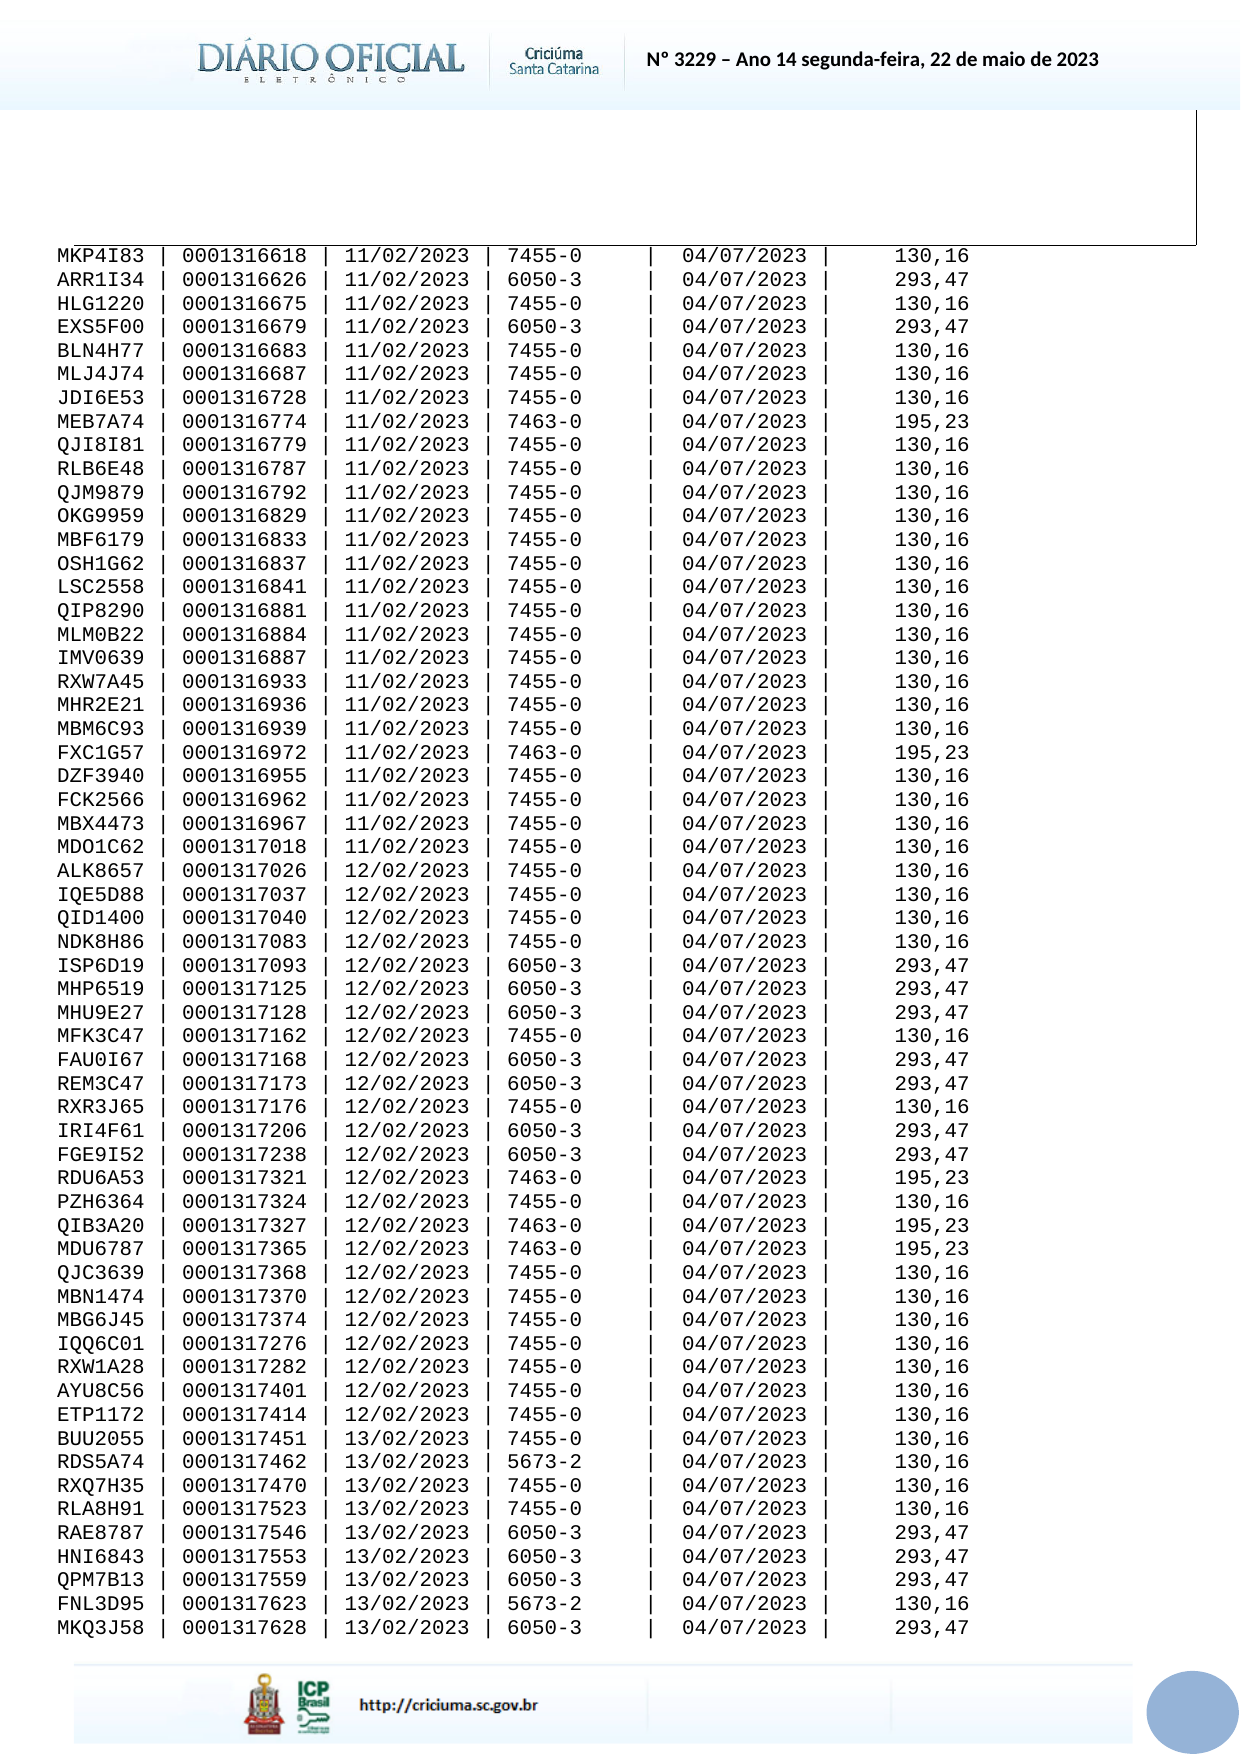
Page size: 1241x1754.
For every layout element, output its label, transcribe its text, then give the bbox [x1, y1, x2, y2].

text IRI4F61 | 0001317206 | 12/02/2023 | 6050-3 | 04/07/2023 | 293,47 [44, 1120, 1196, 1144]
text QIP8290 | 0001316881 | 11/02/2023 | 7455-0 | 04/07/2023 | 130,16 [44, 600, 1196, 623]
text MDU6787 | 0001317365 | 12/02/2023 | 7463-0 | 04/07/2023 | 195,23 [44, 1238, 1196, 1262]
text NDK8H86 | 0001317083 | 12/02/2023 | 7455-0 | 04/07/2023 | 130,16 [44, 931, 1196, 954]
text FXC1G57 | 0001316972 | 11/02/2023 | 7463-0 | 04/07/2023 | 195,23 [44, 742, 1196, 765]
text MBF6179 | 0001316833 | 11/02/2023 | 7455-0 | 04/07/2023 | 130,16 [44, 529, 1196, 553]
text FCK2566 | 0001316962 | 11/02/2023 | 7455-0 | 04/07/2023 | 130,16 [44, 789, 1196, 813]
text IMV0639 | 0001316887 | 11/02/2023 | 7455-0 | 04/07/2023 | 130,16 [44, 647, 1196, 671]
text HNI6843 | 0001317553 | 13/02/2023 | 6050-3 | 04/07/2023 | 293,47 [44, 1546, 1196, 1569]
text IQE5D88 | 0001317037 | 12/02/2023 | 7455-0 | 04/07/2023 | 130,16 [44, 884, 1196, 907]
text MHU9E27 | 0001317128 | 12/02/2023 | 6050-3 | 04/07/2023 | 293,47 [44, 1002, 1196, 1026]
text EXS5F00 | 0001316679 | 11/02/2023 | 6050-3 | 04/07/2023 | 293,47 [44, 316, 1196, 340]
text BUU2055 | 0001317451 | 13/02/2023 | 7455-0 | 04/07/2023 | 130,16 [44, 1427, 1196, 1451]
text HLG1220 | 0001316675 | 11/02/2023 | 7455-0 | 04/07/2023 | 130,16 [44, 292, 1196, 316]
text LSC2558 | 0001316841 | 11/02/2023 | 7455-0 | 04/07/2023 | 130,16 [44, 576, 1196, 600]
text JDI6E53 | 0001316728 | 11/02/2023 | 7455-0 | 04/07/2023 | 130,16 [44, 387, 1196, 411]
text AYU8C56 | 0001317401 | 12/02/2023 | 7455-0 | 04/07/2023 | 130,16 [44, 1380, 1196, 1404]
text DZF3940 | 0001316955 | 11/02/2023 | 7455-0 | 04/07/2023 | 130,16 [44, 765, 1196, 789]
text QPM7B13 | 0001317559 | 13/02/2023 | 6050-3 | 04/07/2023 | 293,47 [44, 1569, 1196, 1593]
text QJI8I81 | 0001316779 | 11/02/2023 | 7455-0 | 04/07/2023 | 130,16 [44, 434, 1196, 458]
text MDO1C62 | 0001317018 | 11/02/2023 | 7455-0 | 04/07/2023 | 130,16 [44, 836, 1196, 860]
text MKP4I83 | 0001316618 | 11/02/2023 | 7455-0 | 04/07/2023 | 130,16 [44, 245, 1196, 269]
text ETP1172 | 0001317414 | 12/02/2023 | 7455-0 | 04/07/2023 | 130,16 [44, 1404, 1196, 1427]
text FGE9I52 | 0001317238 | 12/02/2023 | 6050-3 | 04/07/2023 | 293,47 [44, 1144, 1196, 1167]
text RLB6E48 | 0001316787 | 11/02/2023 | 7455-0 | 04/07/2023 | 130,16 [44, 458, 1196, 482]
text ALK8657 | 0001317026 | 12/02/2023 | 7455-0 | 04/07/2023 | 130,16 [44, 860, 1196, 884]
text MLJ4J74 | 0001316687 | 11/02/2023 | 7455-0 | 04/07/2023 | 130,16 [44, 363, 1196, 387]
text REM3C47 | 0001317173 | 12/02/2023 | 6050-3 | 04/07/2023 | 293,47 [44, 1073, 1196, 1096]
text IQQ6C01 | 0001317276 | 12/02/2023 | 7455-0 | 04/07/2023 | 130,16 [44, 1333, 1196, 1357]
text PZH6364 | 0001317324 | 12/02/2023 | 7455-0 | 04/07/2023 | 130,16 [44, 1191, 1196, 1215]
text RXW7A45 | 0001316933 | 11/02/2023 | 7455-0 | 04/07/2023 | 130,16 [44, 671, 1196, 694]
text MHR2E21 | 0001316936 | 11/02/2023 | 7455-0 | 04/07/2023 | 130,16 [44, 694, 1196, 718]
text MLM0B22 | 0001316884 | 11/02/2023 | 7455-0 | 04/07/2023 | 130,16 [44, 623, 1196, 647]
text MEB7A74 | 0001316774 | 11/02/2023 | 7463-0 | 04/07/2023 | 195,23 [44, 411, 1196, 434]
text RLA8H91 | 0001317523 | 13/02/2023 | 7455-0 | 04/07/2023 | 130,16 [44, 1498, 1196, 1522]
text ARR1I34 | 0001316626 | 11/02/2023 | 6050-3 | 04/07/2023 | 293,47 [44, 269, 1196, 292]
text QIB3A20 | 0001317327 | 12/02/2023 | 7463-0 | 04/07/2023 | 195,23 [44, 1215, 1196, 1238]
text MKQ3J58 | 0001317628 | 13/02/2023 | 6050-3 | 04/07/2023 | 293,47 [44, 1617, 1196, 1640]
text OSH1G62 | 0001316837 | 11/02/2023 | 7455-0 | 04/07/2023 | 130,16 [44, 553, 1196, 576]
text RDS5A74 | 0001317462 | 13/02/2023 | 5673-2 | 04/07/2023 | 130,16 [44, 1451, 1196, 1475]
text OKG9959 | 0001316829 | 11/02/2023 | 7455-0 | 04/07/2023 | 130,16 [44, 505, 1196, 529]
text MHP6519 | 0001317125 | 12/02/2023 | 6050-3 | 04/07/2023 | 293,47 [44, 978, 1196, 1002]
text MBX4473 | 0001316967 | 11/02/2023 | 7455-0 | 04/07/2023 | 130,16 [44, 813, 1196, 836]
text FNL3D95 | 0001317623 | 13/02/2023 | 5673-2 | 04/07/2023 | 130,16 [44, 1593, 1196, 1617]
text MBN1474 | 0001317370 | 12/02/2023 | 7455-0 | 04/07/2023 | 130,16 [44, 1286, 1196, 1309]
text FAU0I67 | 0001317168 | 12/02/2023 | 6050-3 | 04/07/2023 | 293,47 [44, 1049, 1196, 1073]
text QJM9879 | 0001316792 | 11/02/2023 | 7455-0 | 04/07/2023 | 130,16 [44, 482, 1196, 505]
text QJC3639 | 0001317368 | 12/02/2023 | 7455-0 | 04/07/2023 | 130,16 [44, 1262, 1196, 1286]
text MBM6C93 | 0001316939 | 11/02/2023 | 7455-0 | 04/07/2023 | 130,16 [44, 718, 1196, 742]
text RAE8787 | 0001317546 | 13/02/2023 | 6050-3 | 04/07/2023 | 293,47 [44, 1522, 1196, 1546]
text RDU6A53 | 0001317321 | 12/02/2023 | 7463-0 | 04/07/2023 | 195,23 [44, 1167, 1196, 1191]
text RXR3J65 | 0001317176 | 12/02/2023 | 7455-0 | 04/07/2023 | 130,16 [44, 1096, 1196, 1120]
text RXQ7H35 | 0001317470 | 13/02/2023 | 7455-0 | 04/07/2023 | 130,16 [44, 1475, 1196, 1498]
text MFK3C47 | 0001317162 | 12/02/2023 | 7455-0 | 04/07/2023 | 130,16 [44, 1026, 1196, 1049]
text BLN4H77 | 0001316683 | 11/02/2023 | 7455-0 | 04/07/2023 | 130,16 [44, 340, 1196, 363]
text MBG6J45 | 0001317374 | 12/02/2023 | 7455-0 | 04/07/2023 | 130,16 [44, 1309, 1196, 1333]
text RXW1A28 | 0001317282 | 12/02/2023 | 7455-0 | 04/07/2023 | 130,16 [44, 1357, 1196, 1380]
text ISP6D19 | 0001317093 | 12/02/2023 | 6050-3 | 04/07/2023 | 293,47 [44, 954, 1196, 978]
text QID1400 | 0001317040 | 12/02/2023 | 7455-0 | 04/07/2023 | 130,16 [44, 907, 1196, 931]
